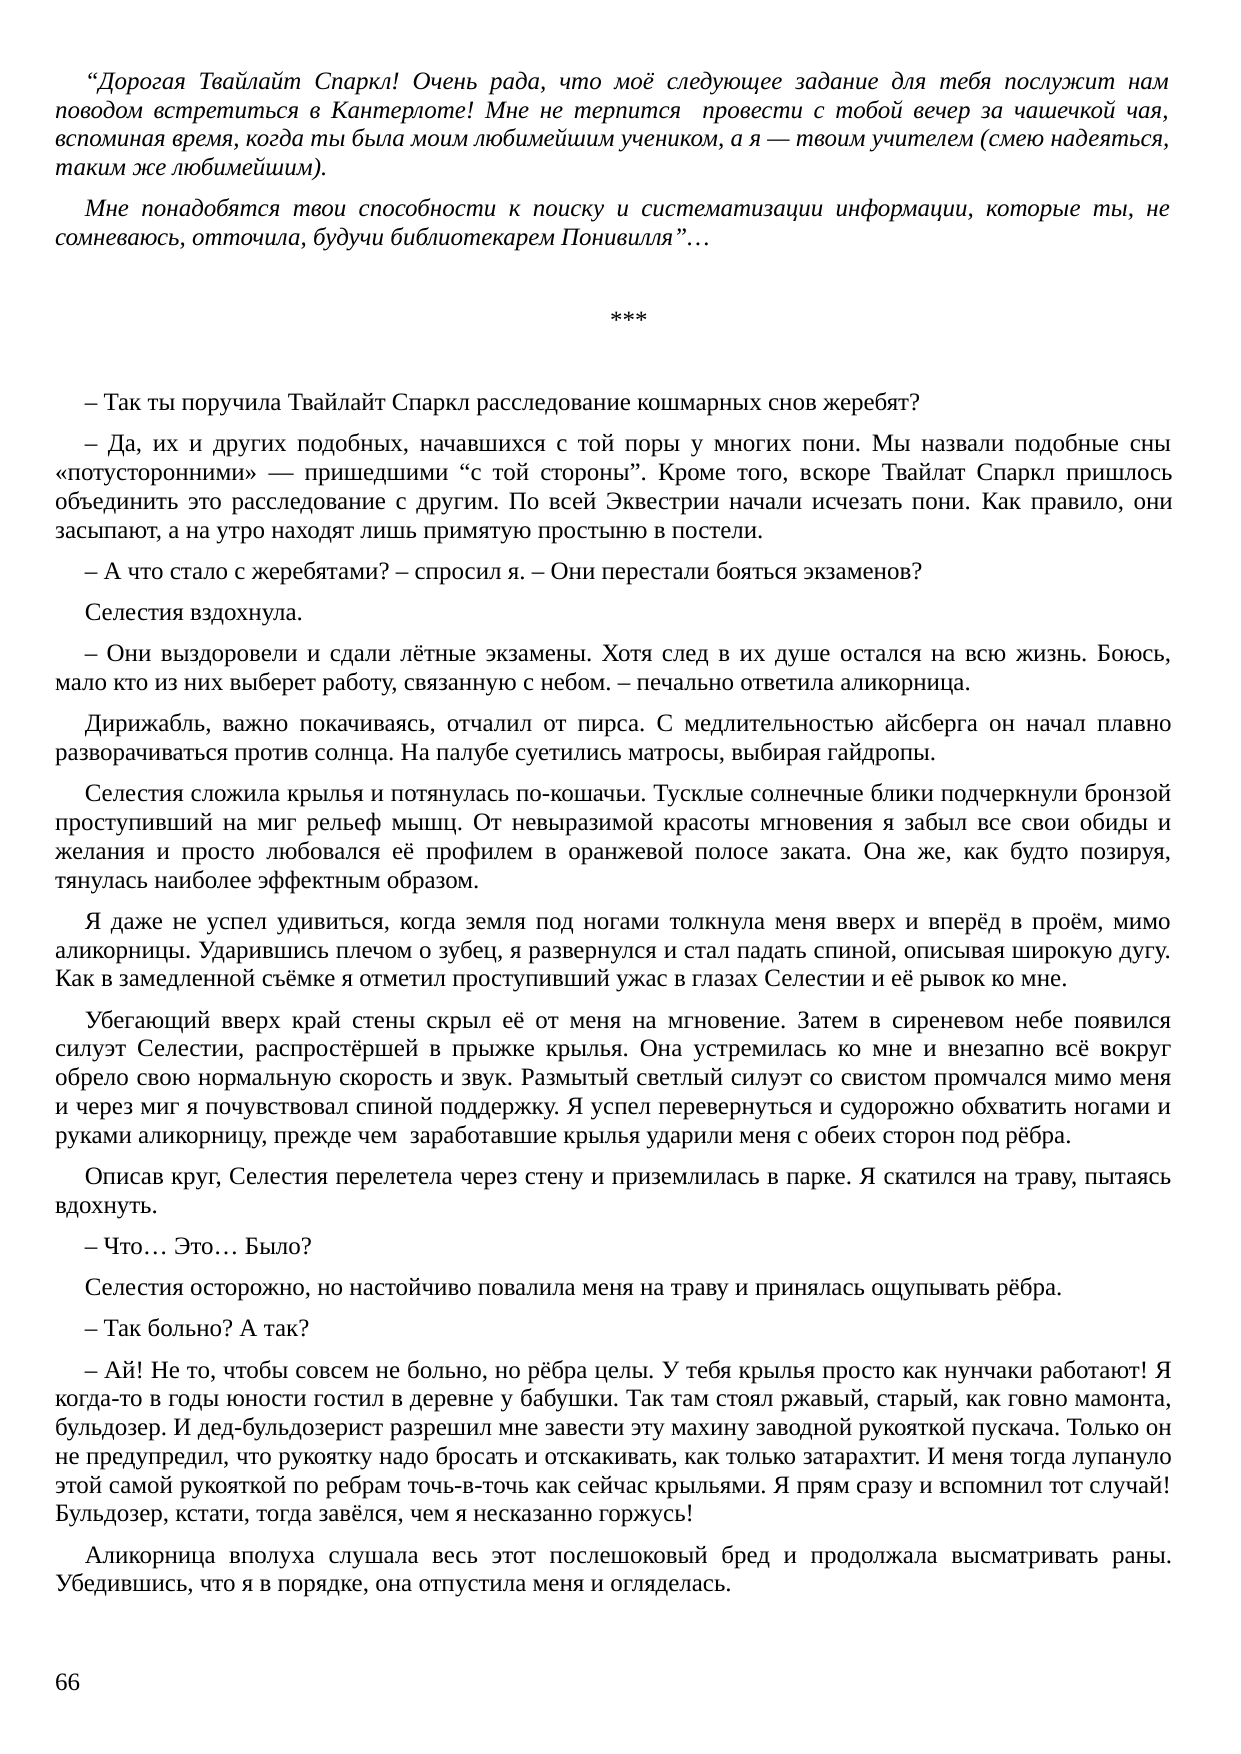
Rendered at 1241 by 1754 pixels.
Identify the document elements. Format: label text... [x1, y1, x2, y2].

text Селестия вздохнула. [55, 597, 1173, 626]
text Селестия сложила крылья и потянулась по-кошачьи. Тусклые солнечные блики подчеркнули бронзой проступивший на миг рельеф мышц. От невыразимой красоты мгновения я забыл все свои обиды и желания и просто любовался её профилем в оранжевой полосе заката. Она же, как будто позируя, тянулась наиболее эффектным образом. [55, 778, 1173, 893]
text – Что… Это… Было? [55, 1231, 1173, 1260]
text Селестия осторожно, но настойчиво повалила меня на траву и принялась ощупывать рёбра. [55, 1272, 1173, 1301]
text – Так ты поручила Твайлайт Спаркл расследование кошмарных снов жеребят? [55, 387, 1173, 416]
text *** [55, 305, 1173, 333]
text – А что стало с жеребятами? – спросил я. – Они перестали бояться экзаменов? [55, 556, 1173, 585]
text – Они выздоровели и сдали лётные экзамены. Хотя след в их душе остался на всю жизнь. Боюсь, мало кто из них выберет работу, связанную с небом. – печально ответила аликорница. [55, 638, 1173, 696]
text – Да, их и других подобных, начавшихся с той поры у многих пони. Мы назвали подобные сны «потусторонними» — пришедшими “с той стороны”. Кроме того, вскоре Твайлат Спаркл пришлось объединить это расследование с другим. По всей Эквестрии начали исчезать пони. Как правило, они засыпают, а на утро находят лишь примятую простыню в постели. [55, 428, 1173, 543]
text Я даже не успел удивиться, когда земля под ногами толкнула меня вверх и вперёд в проём, мимо аликорницы. Ударившись плечом о зубец, я развернулся и стал падать спиной, описывая широкую дугу. Как в замедленной съёмке я отметил проступивший ужас в глазах Селестии и её рывок ко мне. [55, 906, 1173, 992]
text – Ай! Не то, чтобы совсем не больно, но рёбра целы. У тебя крылья просто как нунчаки работают! Я когда-то в годы юности гостил в деревне у бабушки. Так там стоял ржавый, старый, как говно мамонта, бульдозер. И дед-бульдозерист разрешил мне завести эту махину заводной рукояткой пускача. Только он не предупредил, что рукоятку надо бросать и отскакивать, как только затарахтит. И меня тогда лупануло этой самой рукояткой по ребрам точь-в-точь как сейчас крыльями. Я прям сразу и вспомнил тот случай! Бульдозер, кстати, тогда завёлся, чем я несказанно горжусь! [55, 1355, 1173, 1527]
text Аликорница вполуха слушала весь этот послешоковый бред и продолжала высматривать раны. Убедившись, что я в порядке, она отпустила меня и огляделась. [55, 1540, 1173, 1597]
text Мне понадобятся твои способности к поиску и систематизации информации, которые ты, не сомневаюсь, отточила, будучи библиотекарем Понивилля”… [55, 193, 1173, 251]
text Описав круг, Селестия перелетела через стену и приземлилась в парке. Я скатился на траву, пытаясь вдохнуть. [55, 1161, 1173, 1218]
text – Так больно? А так? [55, 1313, 1173, 1342]
text “Дорогая Твайлайт Спаркл! Очень рада, что моё следующее задание для тебя послужит нам поводом встретиться в Кантерлоте! Мне не терпится провести с тобой вечер за чашечкой чая, вспоминая время, когда ты была моим любимейшим учеником, а я — твоим учителем (смею надеяться, таким же любимейшим). [55, 66, 1173, 181]
text Дирижабль, важно покачиваясь, отчалил от пирса. С медлительностью айсберга он начал плавно разворачиваться против солнца. На палубе суетились матросы, выбирая гайдропы. [55, 708, 1173, 766]
text Убегающий вверх край стены скрыл её от меня на мгновение. Затем в сиреневом небе появился силуэт Селестии, распростёршей в прыжке крылья. Она устремилась ко мне и внезапно всё вокруг обрело свою нормальную скорость и звук. Размытый светлый силуэт со свистом промчался мимо меня и через миг я почувствовал спиной поддержку. Я успел перевернуться и судорожно обхватить ногами и руками аликорницу, прежде чем заработавшие крылья ударили меня с обеих сторон под рёбра. [55, 1005, 1173, 1148]
